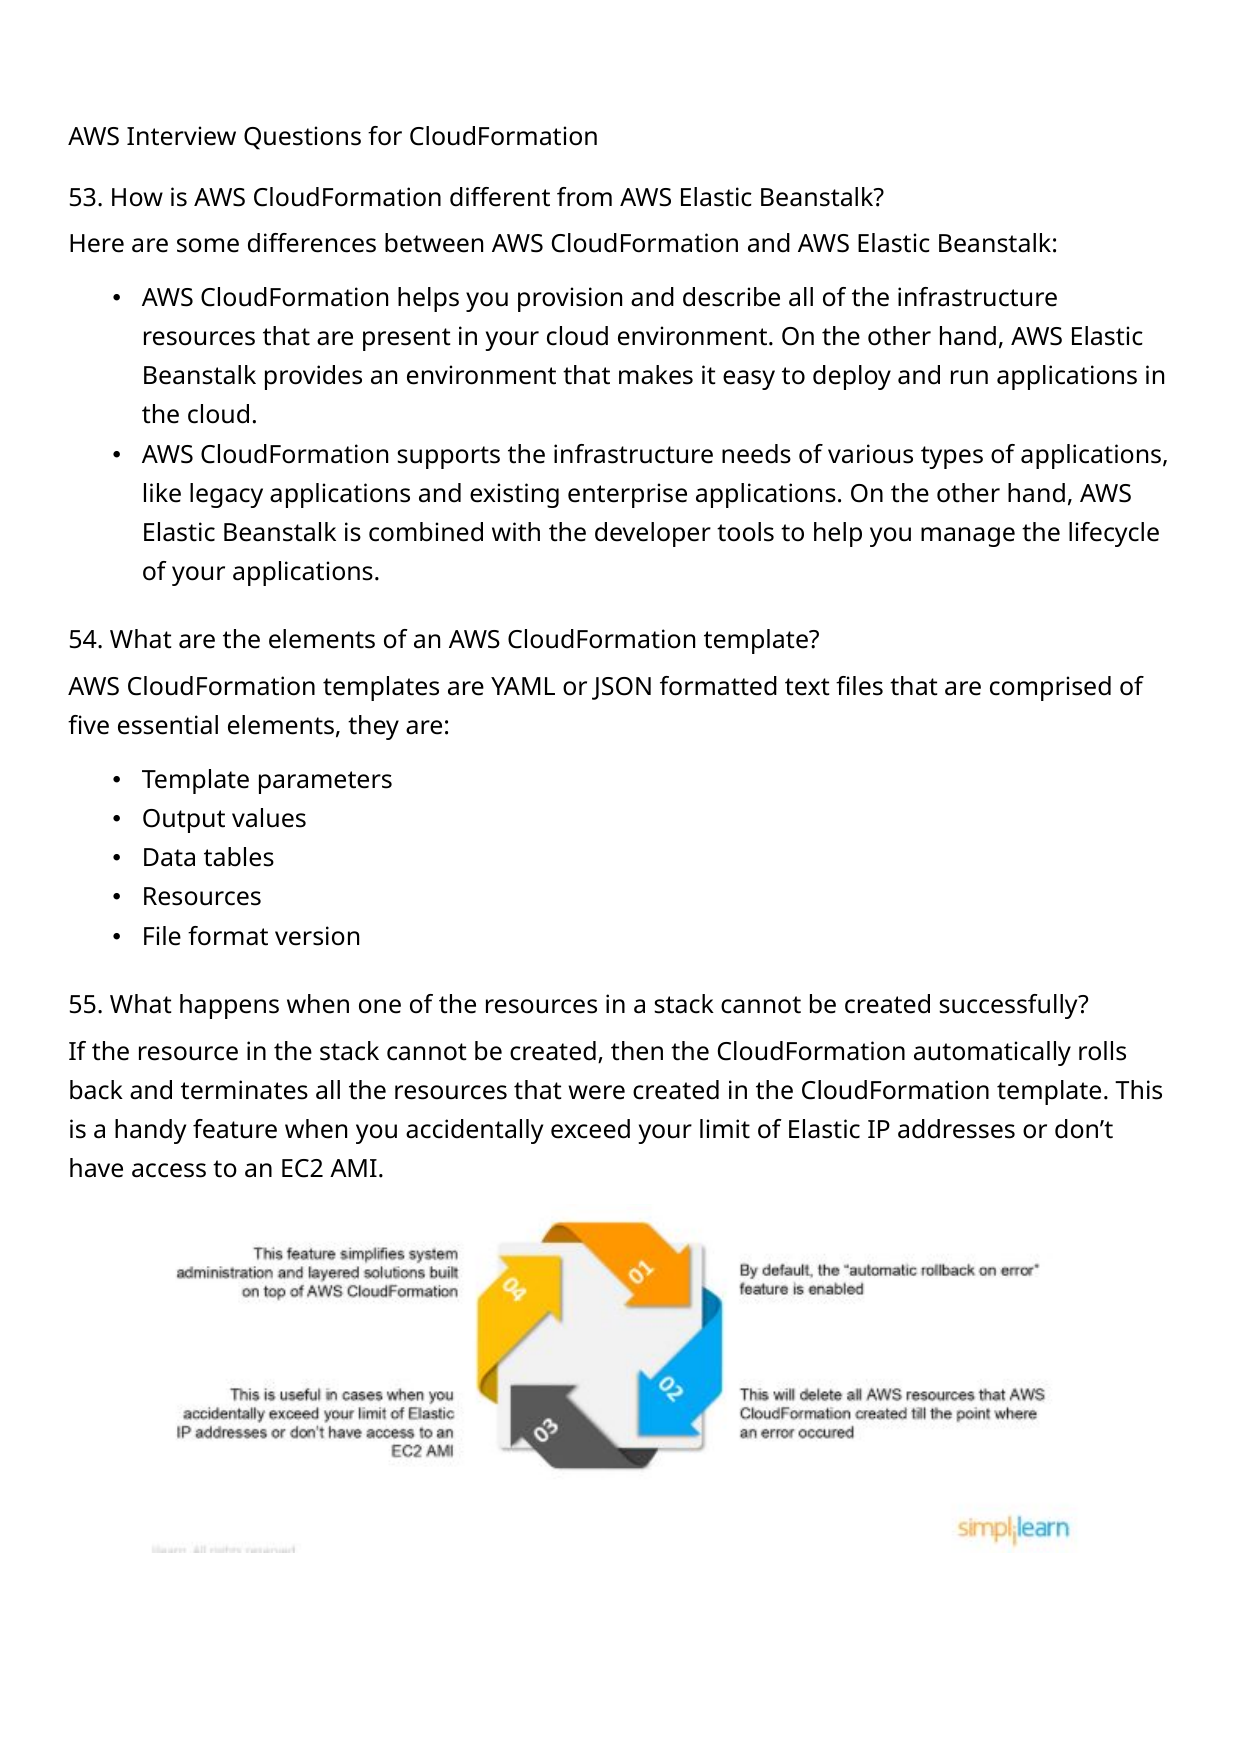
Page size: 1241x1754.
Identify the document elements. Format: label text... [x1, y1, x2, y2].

list Template parameters [112, 762, 1173, 796]
text AWS CloudFormation templates are YAML or JSON formatted text files that are comprised of five essential elements, they are: [68, 669, 1173, 742]
list AWS CloudFormation supports the infrastructure needs of various types of applications, like legacy applications and existing enterprise applications. On the other hand, AWS Elastic Beanstalk is combined with the developer tools to help you manage the lifecycle of your applications. [112, 436, 1173, 588]
list File format version [112, 918, 1173, 952]
subtitle 54. What are the elements of an AWS CloudFormation template? [68, 622, 1173, 656]
subtitle 55. What happens when one of the resources in a stack cannot be created successfully? [68, 987, 1173, 1021]
text If the resource in the stack cannot be created, then the CloudFormation automatically rolls back and terminates all the resources that were created in the CloudFormation template. This is a handy feature when you accidentally exceed your limit of Elastic IP addresses or don’t have access to an EC2 AMI. [68, 1033, 1173, 1185]
subtitle AWS Interview Questions for CloudFormation [68, 118, 1173, 152]
list Data tables [112, 840, 1173, 874]
picture [151, 1204, 1090, 1553]
list Output values [112, 801, 1173, 835]
subtitle 53. How is AWS CloudFormation different from AWS Elastic Beanstalk? [68, 179, 1173, 213]
list Resources [112, 879, 1173, 913]
list AWS CloudFormation helps you provision and describe all of the infrastructure resources that are present in your cloud environment. On the other hand, AWS Elastic Beanstalk provides an environment that makes it easy to deploy and run applications in the cloud. [112, 279, 1173, 431]
text Here are some differences between AWS CloudFormation and AWS Elastic Beanstalk: [68, 226, 1173, 260]
